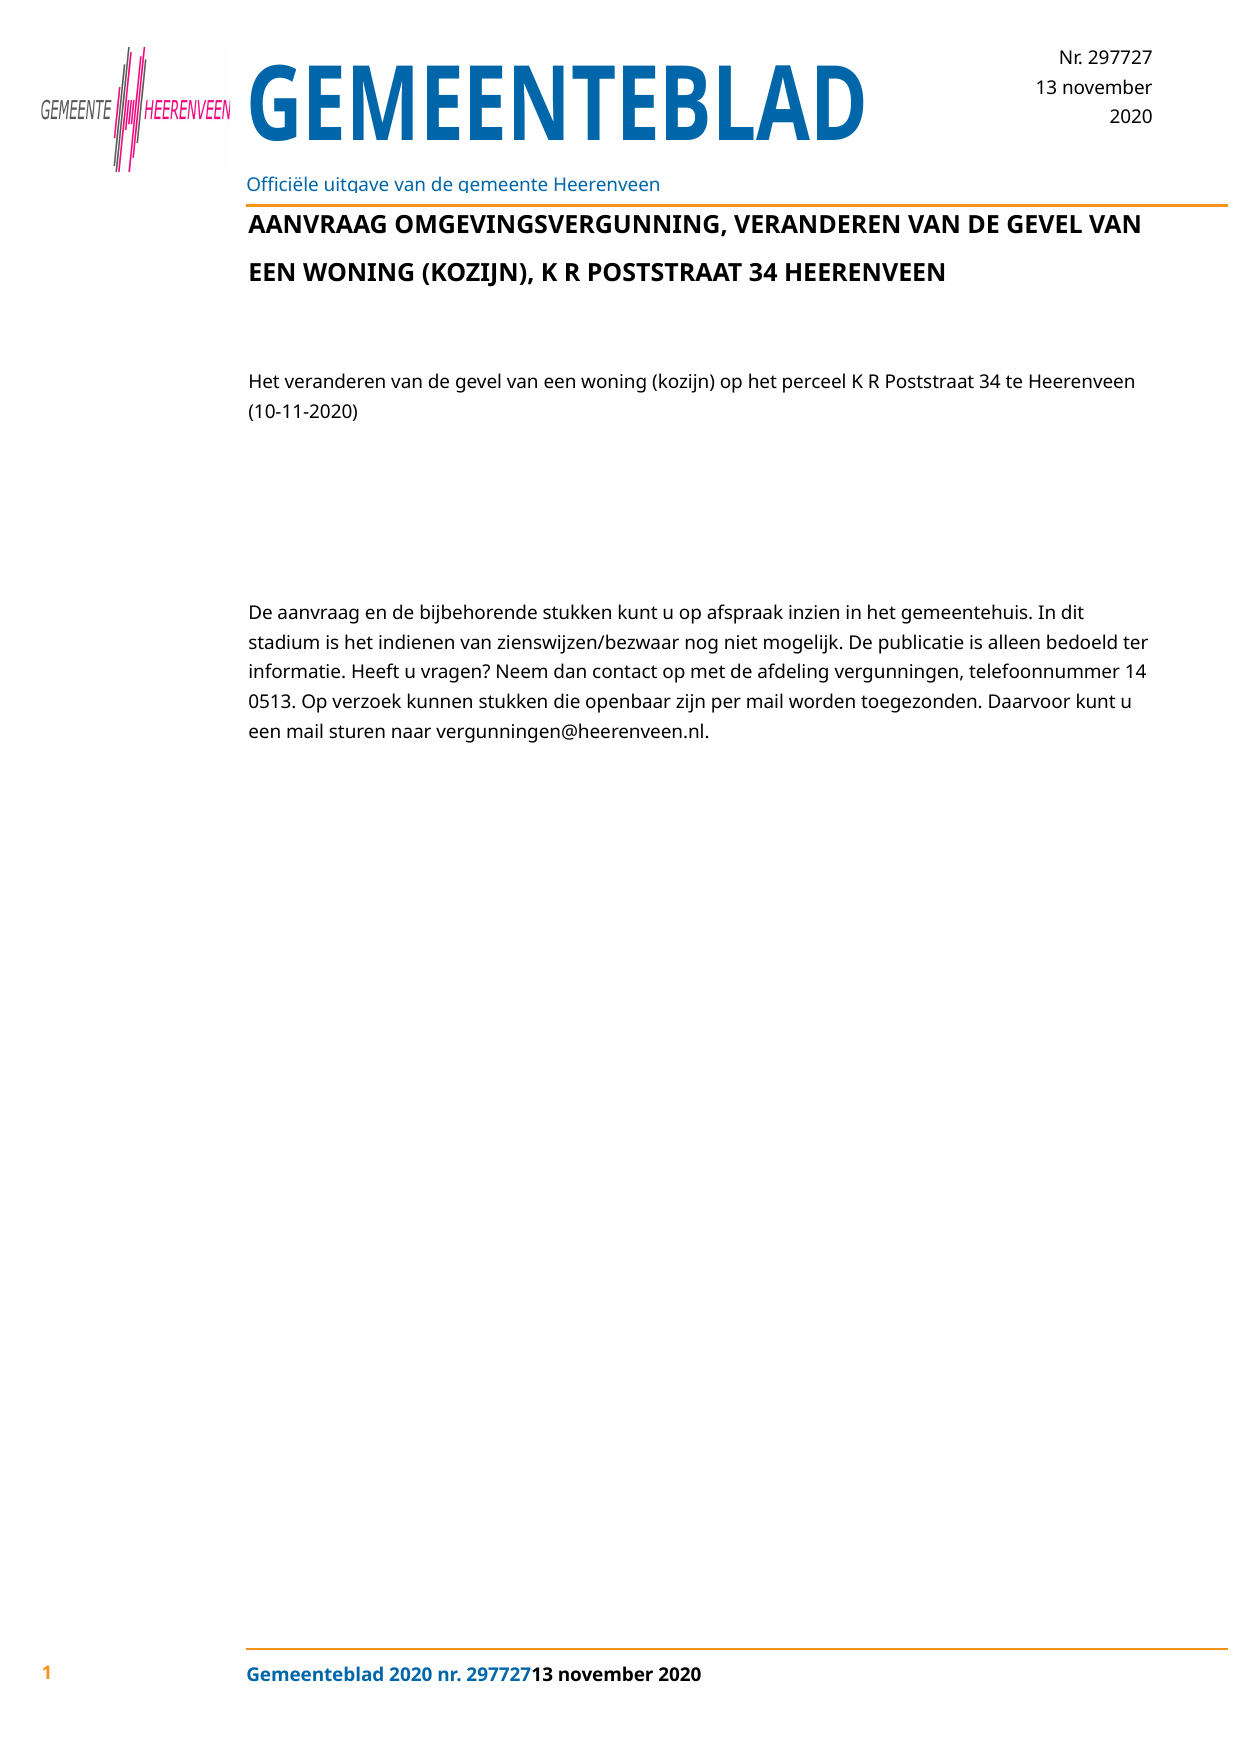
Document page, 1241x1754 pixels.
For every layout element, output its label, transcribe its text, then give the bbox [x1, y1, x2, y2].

text Het veranderen van de gevel van een woning (kozijn) op het perceel K R Poststraat 34 te Heerenveen (10-11-2020) [248, 368, 1152, 424]
picture [41, 47, 231, 172]
text De aanvraag en de bijbehorende stukken kunt u op afspraak inzien in het gemeentehuis. In dit stadium is het indienen van zienswijzen/bezwaar nog niet mogelijk. De publicatie is alleen bedoeld ter informatie. Heeft u vragen? Neem dan contact op met de afdeling vergunningen, telefoonnummer 14 0513. Op verzoek kunnen stukken die openbaar zijn per mail worden toegezonden. Daarvoor kunt u een mail sturen naar vergunningen@heerenveen.nl. [248, 599, 1152, 744]
text AANVRAAG OMGEVINGSVERGUNNING, VERANDEREN VAN DE GEVEL VAN EEN WONING (KOZIJN), K R POSTSTRAAT 34 HEERENVEEN [248, 207, 1152, 288]
